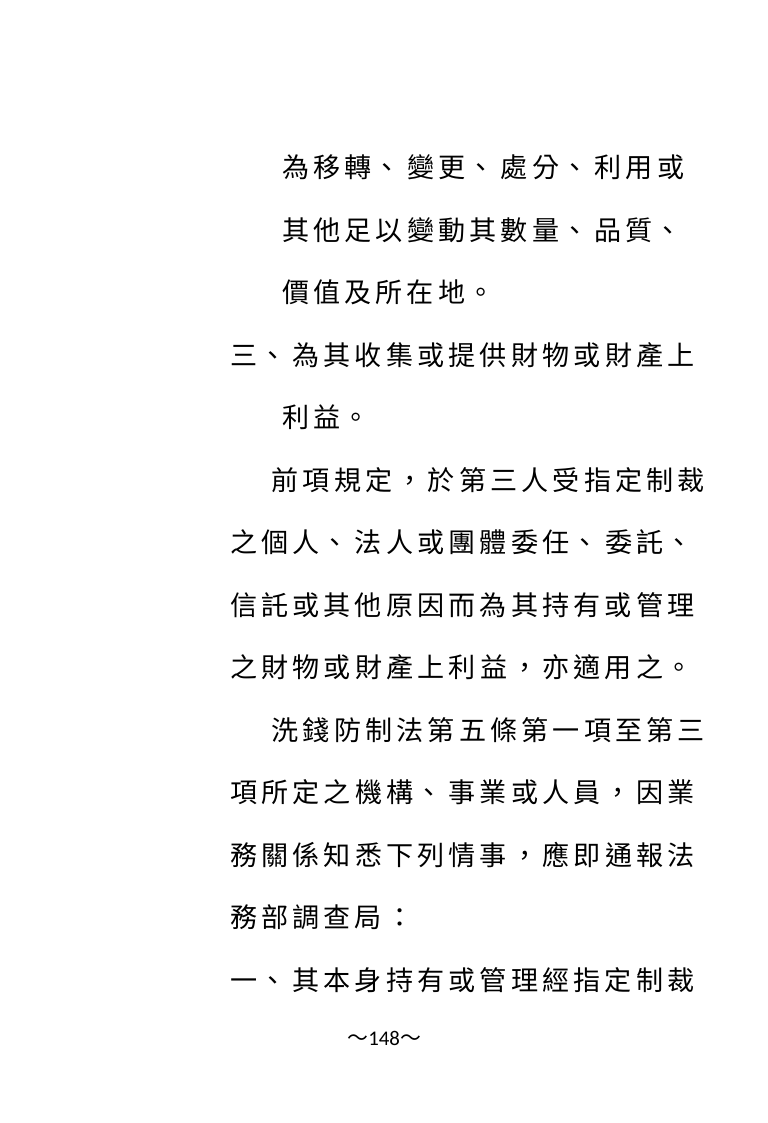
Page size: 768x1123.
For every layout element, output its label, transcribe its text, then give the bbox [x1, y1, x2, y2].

table_cell 為移轉、變更、處分、利用或其他足以變動其數量、品質、價值及所在地。 三、為其收集或提供財物或財產上利益。 前項規定，於第三人受指定制裁之個人、法人或團體委任、委託、信託或其他原因而為其持有或管理之財物或財產上利益，亦適用之。 洗錢防制法第五條第一項至第三項所定之機構、事業或人員，因業務關係知悉下列情事，應即通報法務部調查局： 一、其本身持有或管理經指定制裁 [207, 124, 723, 999]
table_cell [44, 124, 207, 999]
